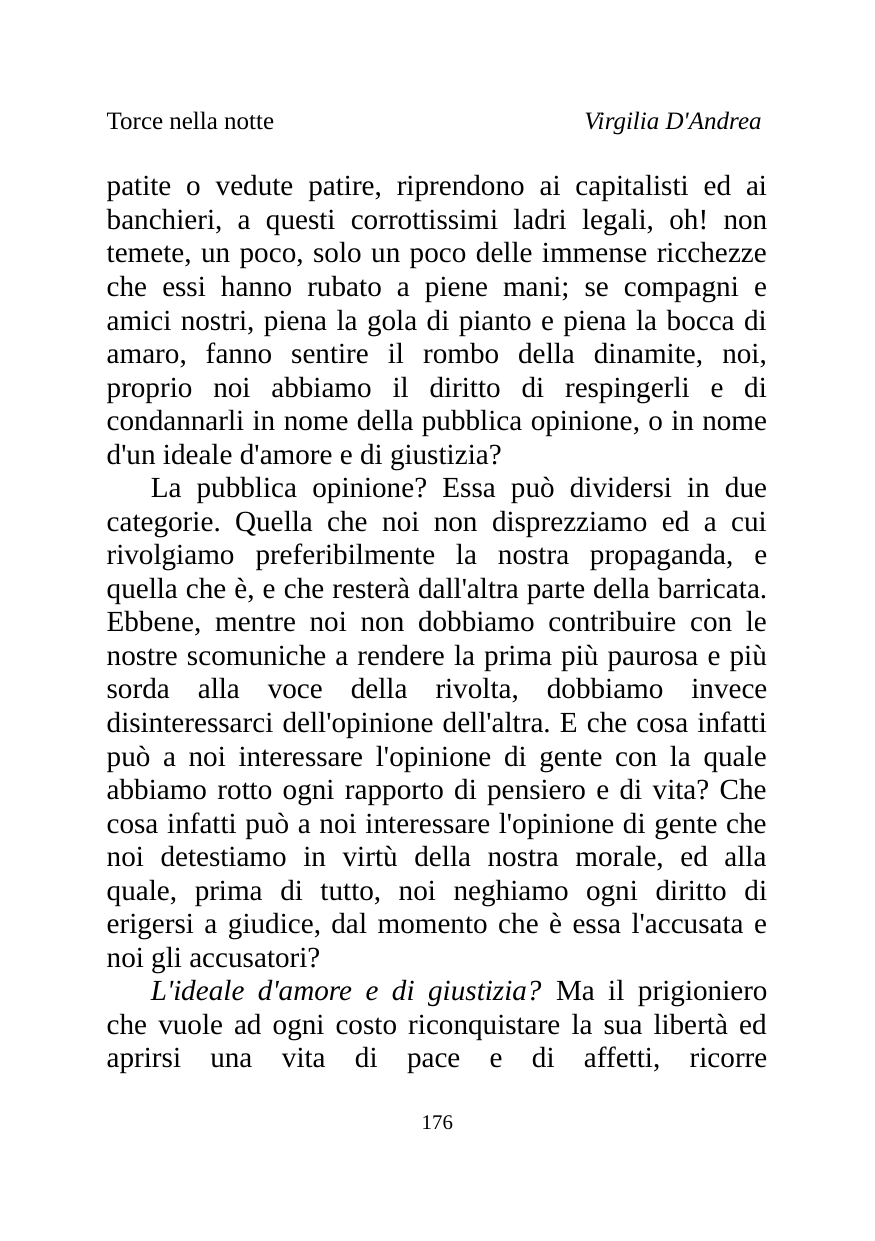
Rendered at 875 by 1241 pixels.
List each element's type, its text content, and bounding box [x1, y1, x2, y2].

text La pubblica opinione? Essa può dividersi in due categorie. Quella che noi non disprezziamo ed a cui rivolgiamo preferibilmente la nostra propaganda, e quella che è, e che resterà dall'altra parte della barricata. Ebbene, mentre noi non dobbiamo contribuire con le nostre scomuniche a rendere la prima più paurosa e più sorda alla voce della rivolta, dobbiamo invece disinteressarci dell'opinione dell'altra. E che cosa infatti può a noi interessare l'opinione di gente con la quale abbiamo rotto ogni rapporto di pensiero e di vita? Che cosa infatti può a noi interessare l'opinione di gente che noi detestiamo in virtù della nostra morale, ed alla quale, prima di tutto, noi neghiamo ogni diritto di erigersi a giudice, dal momento che è essa l'accusata e noi gli accusatori? [106, 470, 768, 973]
text L'ideale d'amore e di giustizia? Ma il prigioniero che vuole ad ogni costo riconquistare la sua libertà ed aprirsi una vita di pace e di affetti, ricorre [106, 973, 768, 1074]
text patite o vedute patire, riprendono ai capitalisti ed ai banchieri, a questi corrottissimi ladri legali, oh! non temete, un poco, solo un poco delle immense ricchezze che essi hanno rubato a piene mani; se compagni e amici nostri, piena la gola di pianto e piena la bocca di amaro, fanno sentire il rombo della dinamite, noi, proprio noi abbiamo il diritto di respingerli e di condannarli in nome della pubblica opinione, o in nome d'un ideale d'amore e di giustizia? [106, 168, 768, 470]
